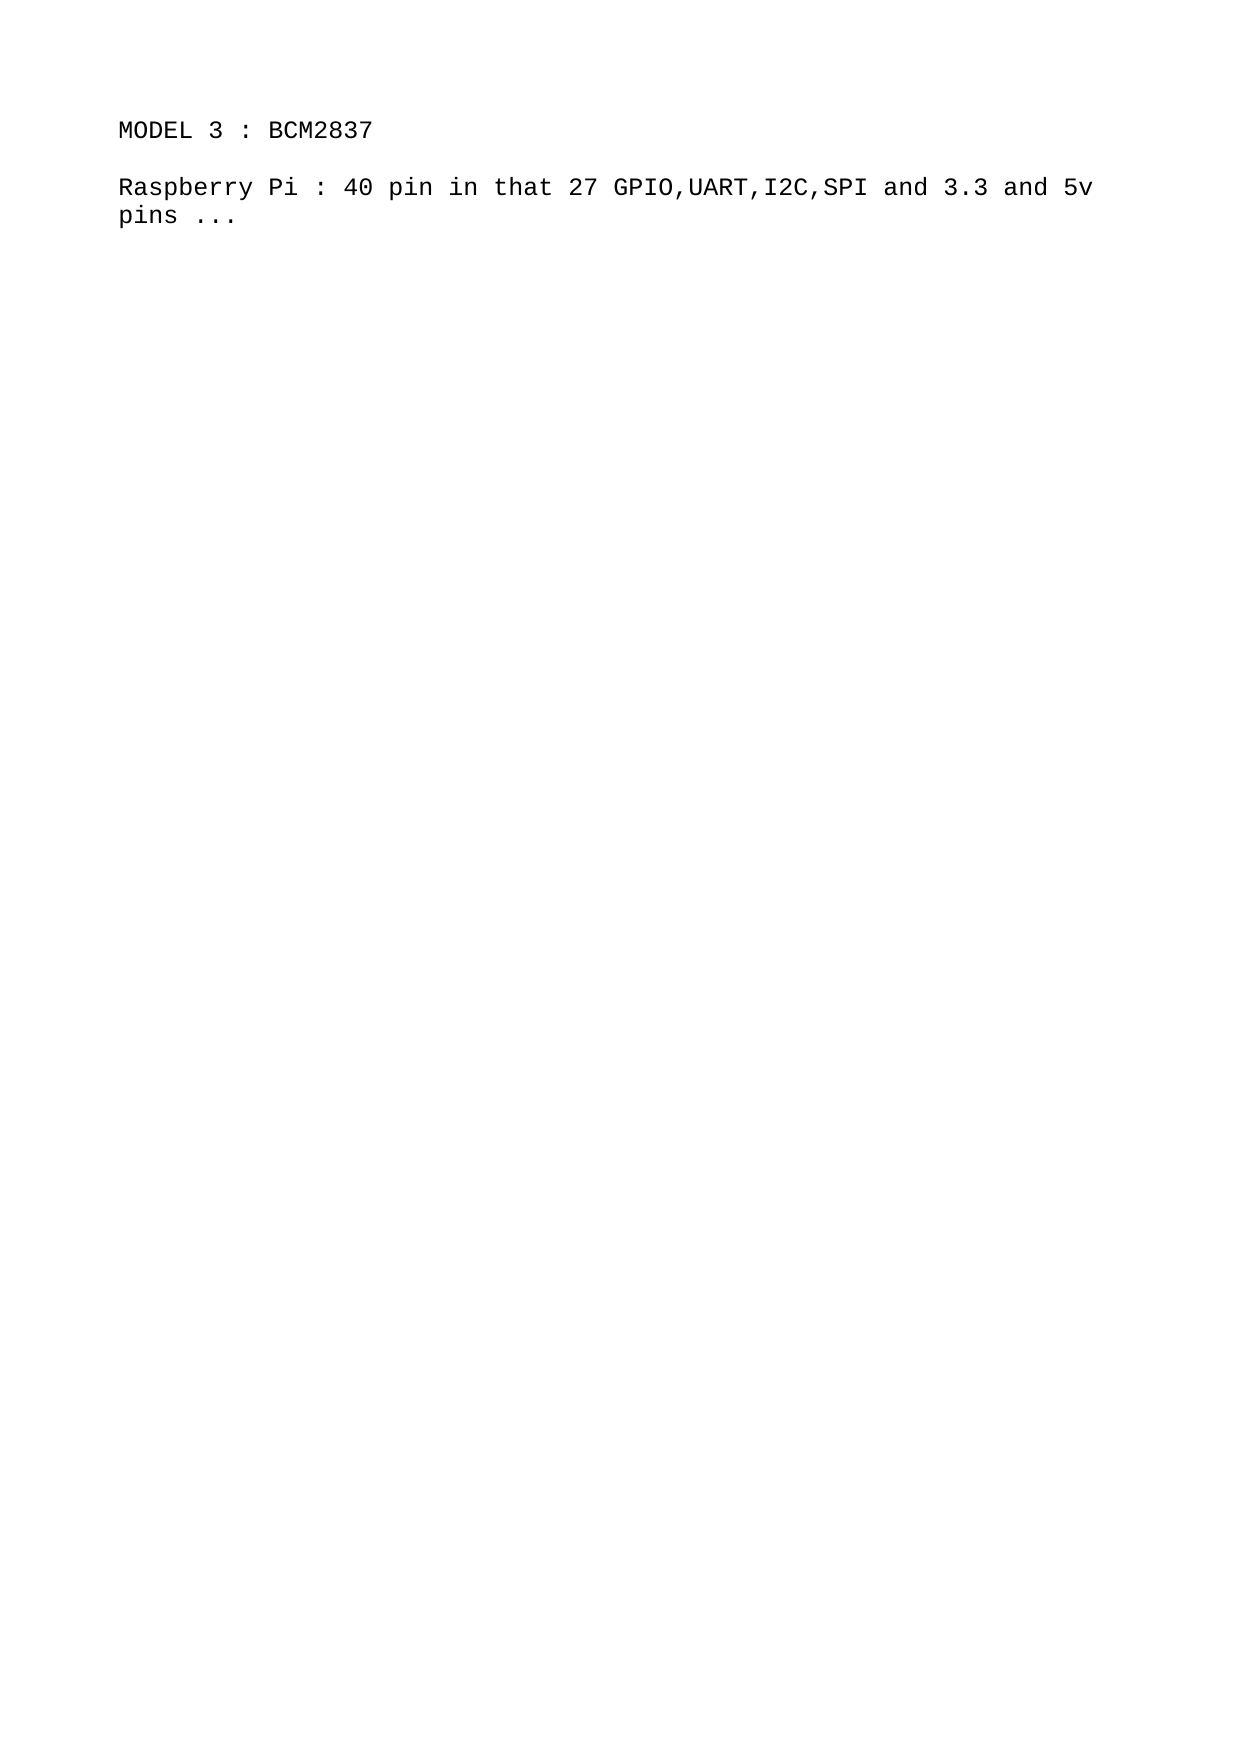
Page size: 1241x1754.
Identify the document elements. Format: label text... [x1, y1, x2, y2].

text MODEL 3 : BCM2837 [118, 118, 1122, 146]
text Raspberry Pi : 40 pin in that 27 GPIO,UART,I2C,SPI and 3.3 and 5v pins ... [118, 175, 1122, 231]
